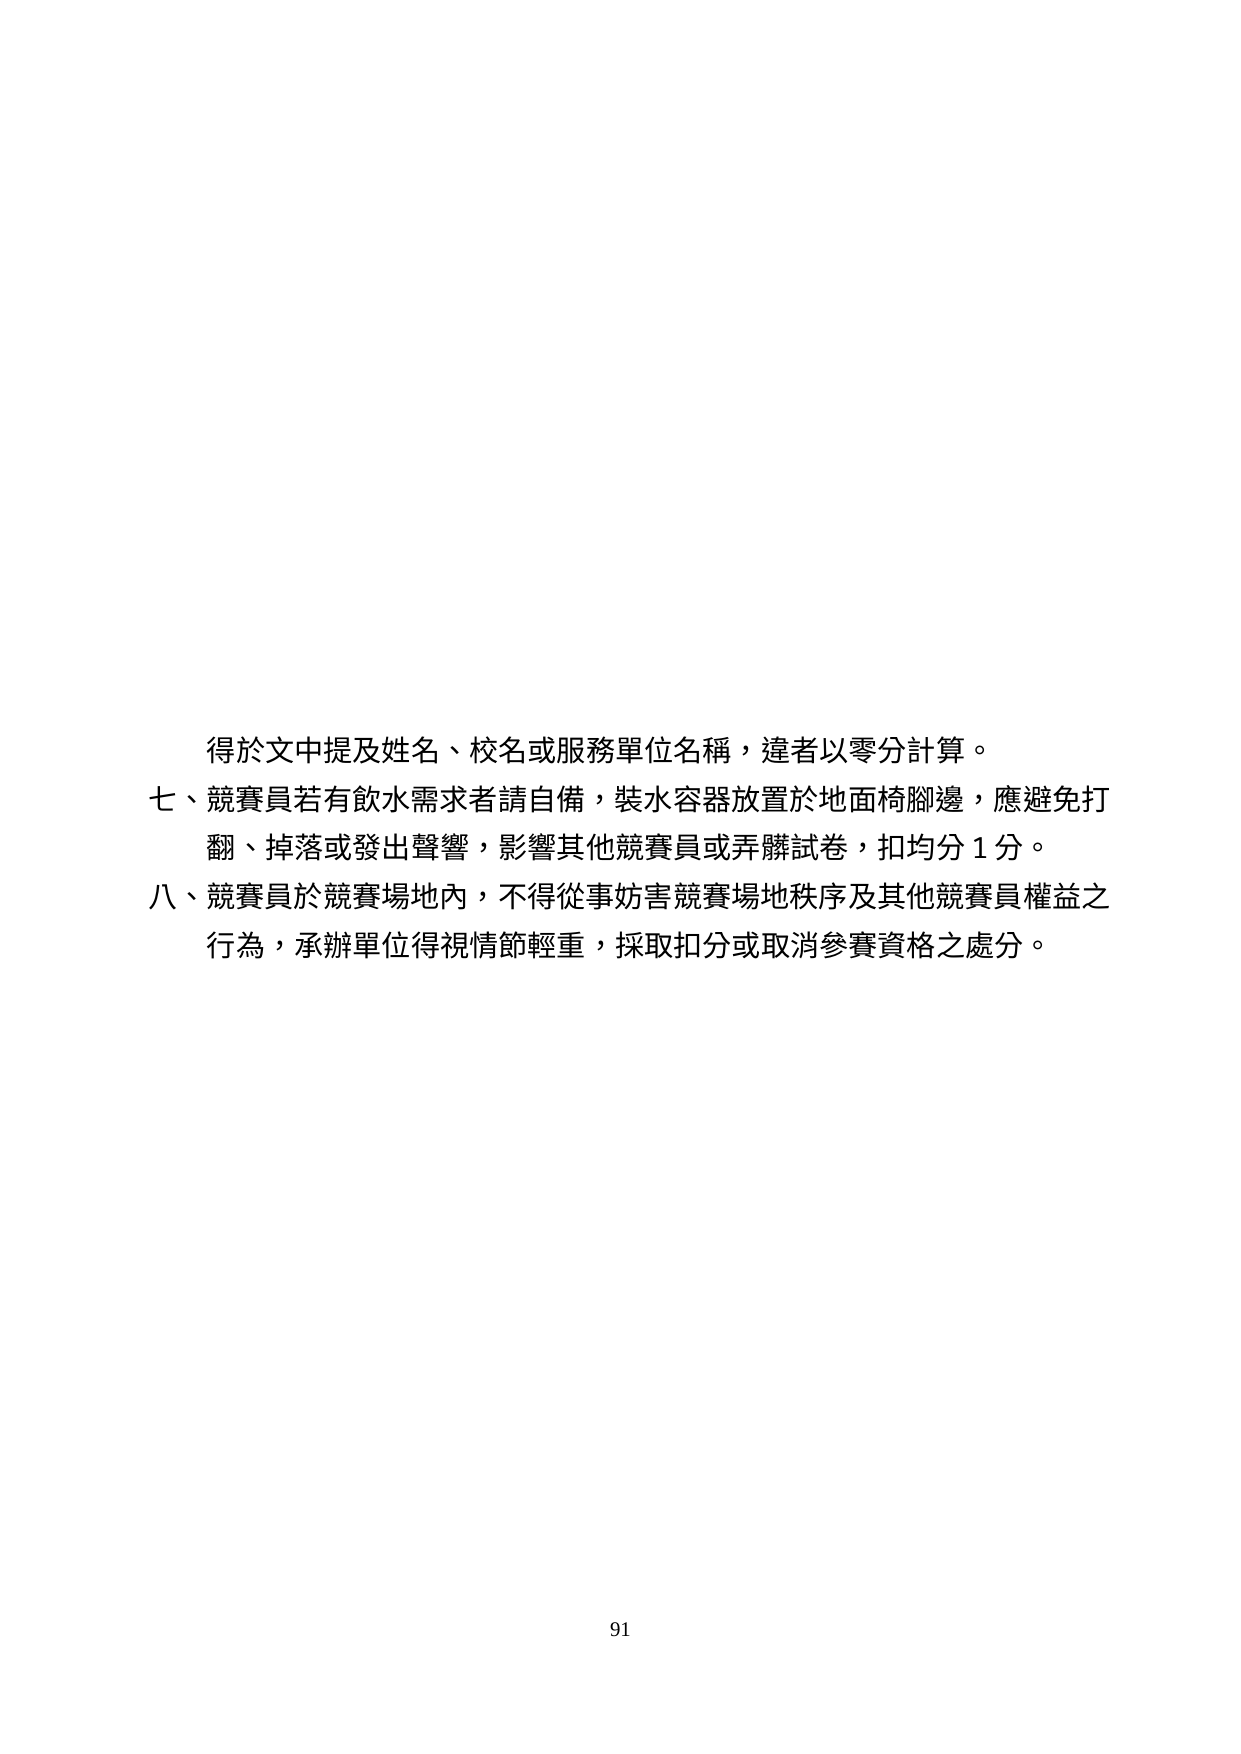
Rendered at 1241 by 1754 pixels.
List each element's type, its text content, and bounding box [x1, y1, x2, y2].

text 八、競賽員於競賽場地內，不得從事妨害競賽場地秩序及其他競賽員權益之行為，承辦單位得視情節輕重，採取扣分或取消參賽資格之處分。 [148, 874, 1122, 964]
text 七、競賽員若有飲水需求者請自備，裝水容器放置於地面椅腳邊，應避免打翻、掉落或發出聲響，影響其他競賽員或弄髒試卷，扣均分1分。 [148, 776, 1122, 867]
text 得於文中提及姓名、校名或服務單位名稱，違者以零分計算。 [148, 728, 1122, 770]
